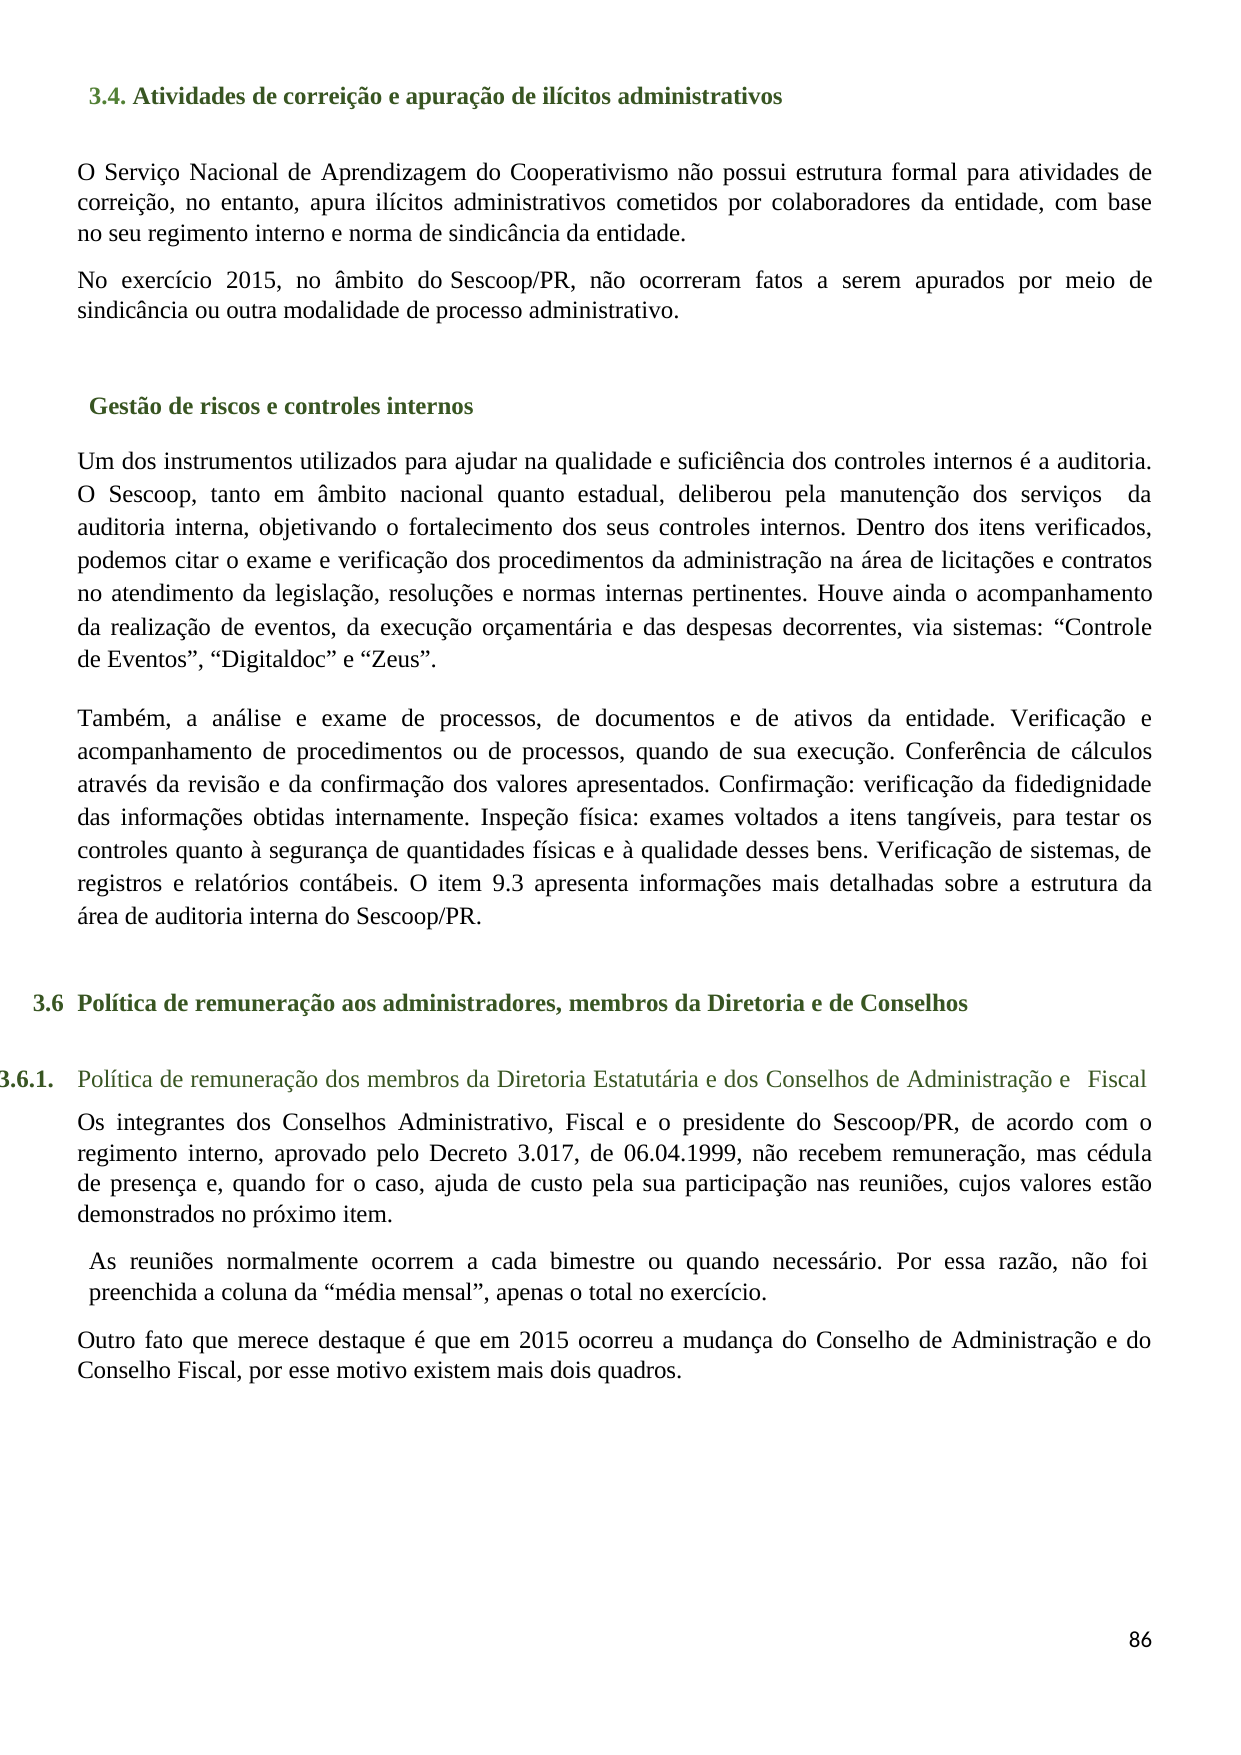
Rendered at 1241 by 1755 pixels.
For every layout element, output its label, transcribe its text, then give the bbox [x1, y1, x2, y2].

text Outro fato que merece destaque é que em 2015 ocorreu a mudança do Conselho de Administração e do Conselho Fiscal, por esse motivo existem mais dois quadros. [77, 1325, 1152, 1384]
list Política de remuneração aos administradores, membros da Diretoria e de Conselhos [33, 988, 1163, 1017]
text 3.4. Atividades de correição e apuração de ilícitos administrativos [89, 81, 1163, 109]
text No exercício 2015, no âmbito do Sescoop/PR, não ocorreram fatos a serem apurados por meio de sindicância ou outra modalidade de processo administrativo. [77, 265, 1152, 324]
text Os integrantes dos Conselhos Administrativo, Fiscal e o presidente do Sescoop/PR, de acordo com o regimento interno, aprovado pelo Decreto 3.017, de 06.04.1999, não recebem remuneração, mas cédula de presença e, quando for o caso, ajuda de custo pela sua participação nas reuniões, cujos valores estão demonstrados no próximo item. [77, 1107, 1153, 1227]
text Gestão de riscos e controles internos [89, 391, 1163, 420]
text Também, a análise e exame de processos, de documentos e de ativos da entidade. Verificação e acompanhamento de procedimentos ou de processos, quando de sua execução. Conferência de cálculos através da revisão e da confirmação dos valores apresentados. Confirmação: verificação da fidedignidade das informações obtidas internamente. Inspeção física: exames voltados a itens tangíveis, para testar os controles quanto à segurança de quantidades físicas e à qualidade desses bens. Verificação de sistemas, de registros e relatórios contábeis. O item 9.3 apresenta informações mais detalhadas sobre a estrutura da área de auditoria interna do Sescoop/PR. [77, 703, 1152, 930]
text O Serviço Nacional de Aprendizagem do Cooperativismo não possui estrutura formal para atividades de correição, no entanto, apura ilícitos administrativos cometidos por colaboradores da entidade, com base no seu regimento interno e norma de sindicância da entidade. [77, 157, 1152, 247]
list Política de remuneração dos membros da Diretoria Estatutária e dos Conselhos de Administração e Fiscal [0, 1064, 1152, 1093]
text preenchida a coluna da “média mensal”, apenas o total no exercício. [89, 1277, 1163, 1306]
text Um dos instrumentos utilizados para ajudar na qualidade e suficiência dos controles internos é a auditoria. O Sescoop, tanto em âmbito nacional quanto estadual, deliberou pela manutenção dos serviços da auditoria interna, objetivando o fortalecimento dos seus controles internos. Dentro dos itens verificados, podemos citar o exame e verificação dos procedimentos da administração na área de licitações e contratos no atendimento da legislação, resoluções e normas internas pertinentes. Houve ainda o acompanhamento da realização de eventos, da execução orçamentária e das despesas decorrentes, via sistemas: “Controle de Eventos”, “Digitaldoc” e “Zeus”. [77, 446, 1153, 673]
text As reuniões normalmente ocorrem a cada bimestre ou quando necessário. Por essa razão, não foi [89, 1246, 1163, 1275]
